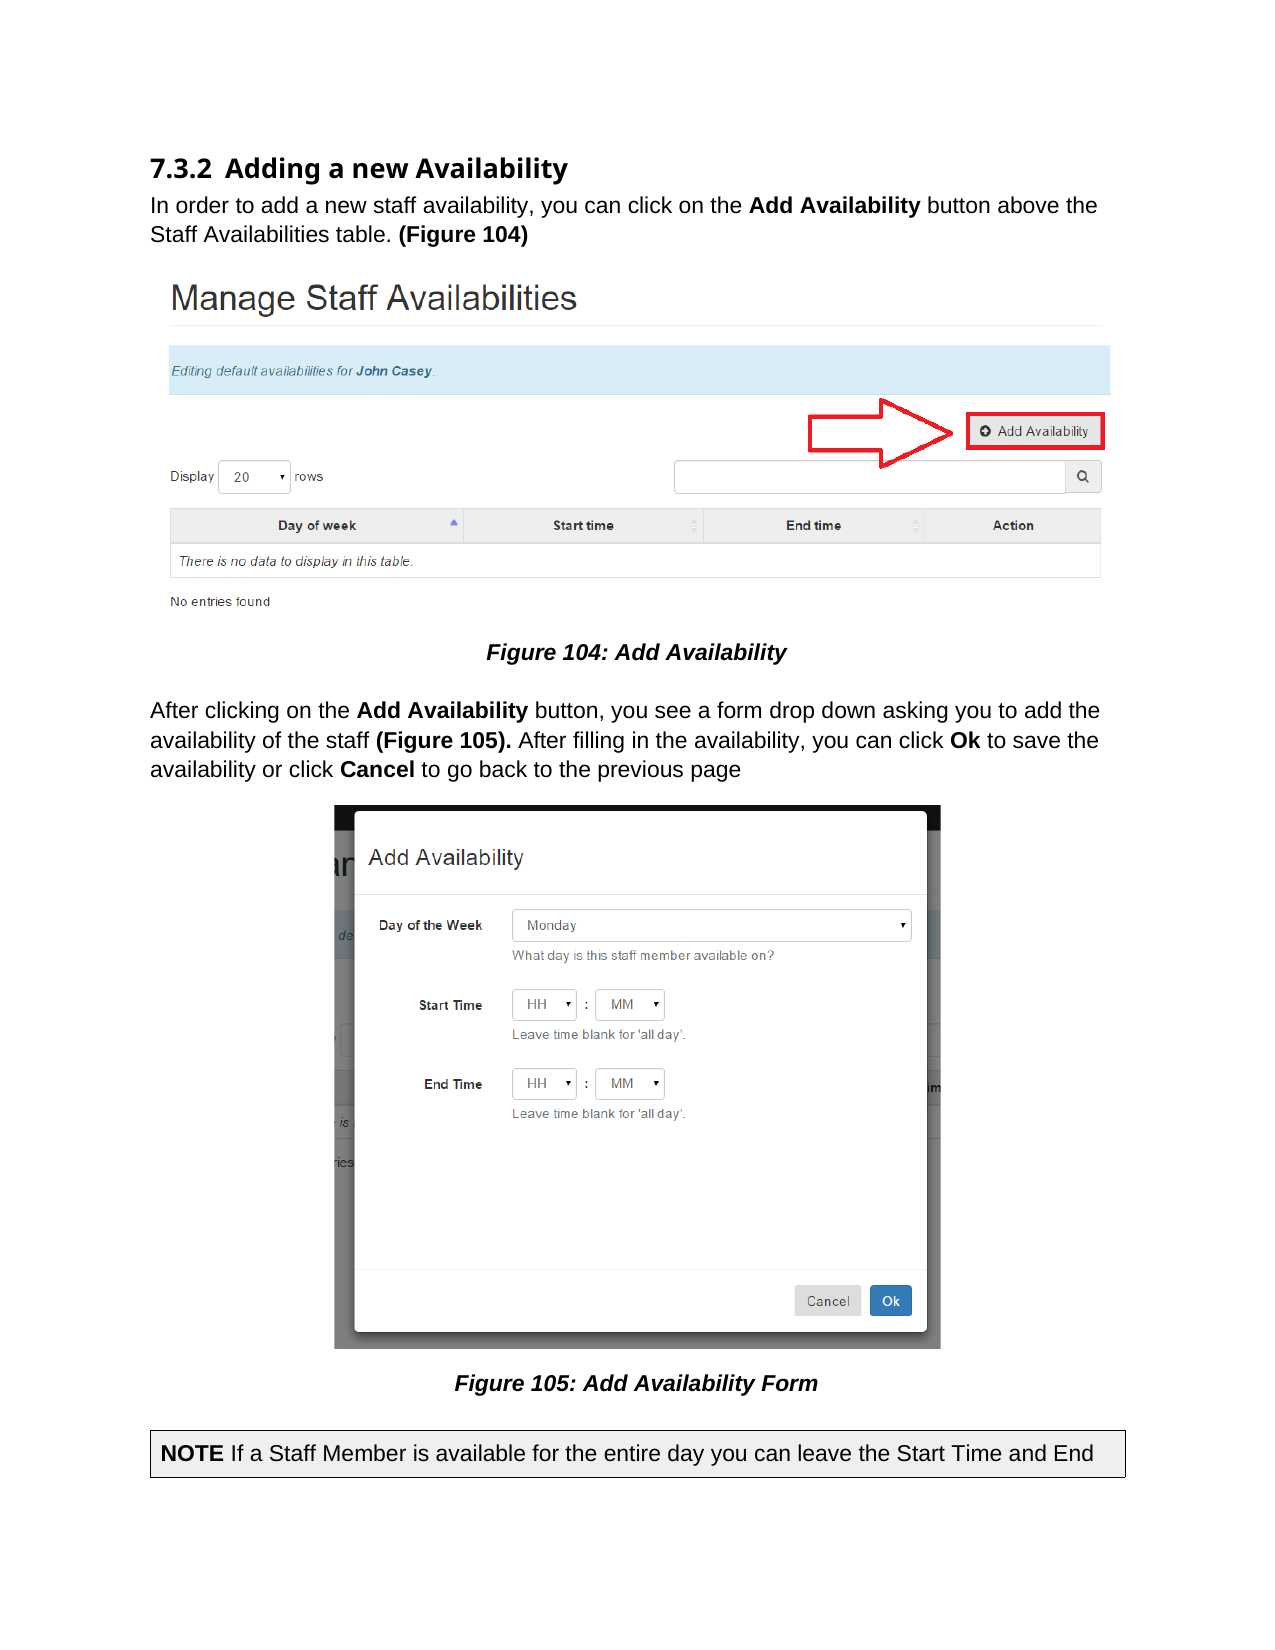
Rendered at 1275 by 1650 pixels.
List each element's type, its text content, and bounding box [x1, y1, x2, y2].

text In order to add a new staff availability, you can click on the Add Availability button above the Staff Availabilities table. (Figure 104) [150, 192, 1125, 247]
subtitle 7.3.2 Adding a new Availability [150, 150, 1125, 187]
text After clicking on the Add Availability button, you see a form drop down asking you to add the availability of the staff (Figure 105). After filling in the availability, you can click Ok to save the availability or click Cancel to go back to the previous page [150, 698, 1125, 782]
text Figure 104: Add Availability [150, 251, 1125, 665]
picture [168, 270, 1111, 617]
picture [334, 805, 941, 1349]
table_header NOTE If a Staff Member is available for the entire day you can leave the Start Time and End [151, 1431, 1125, 1477]
text Figure 105: Add Availability Form [150, 1371, 1125, 1397]
